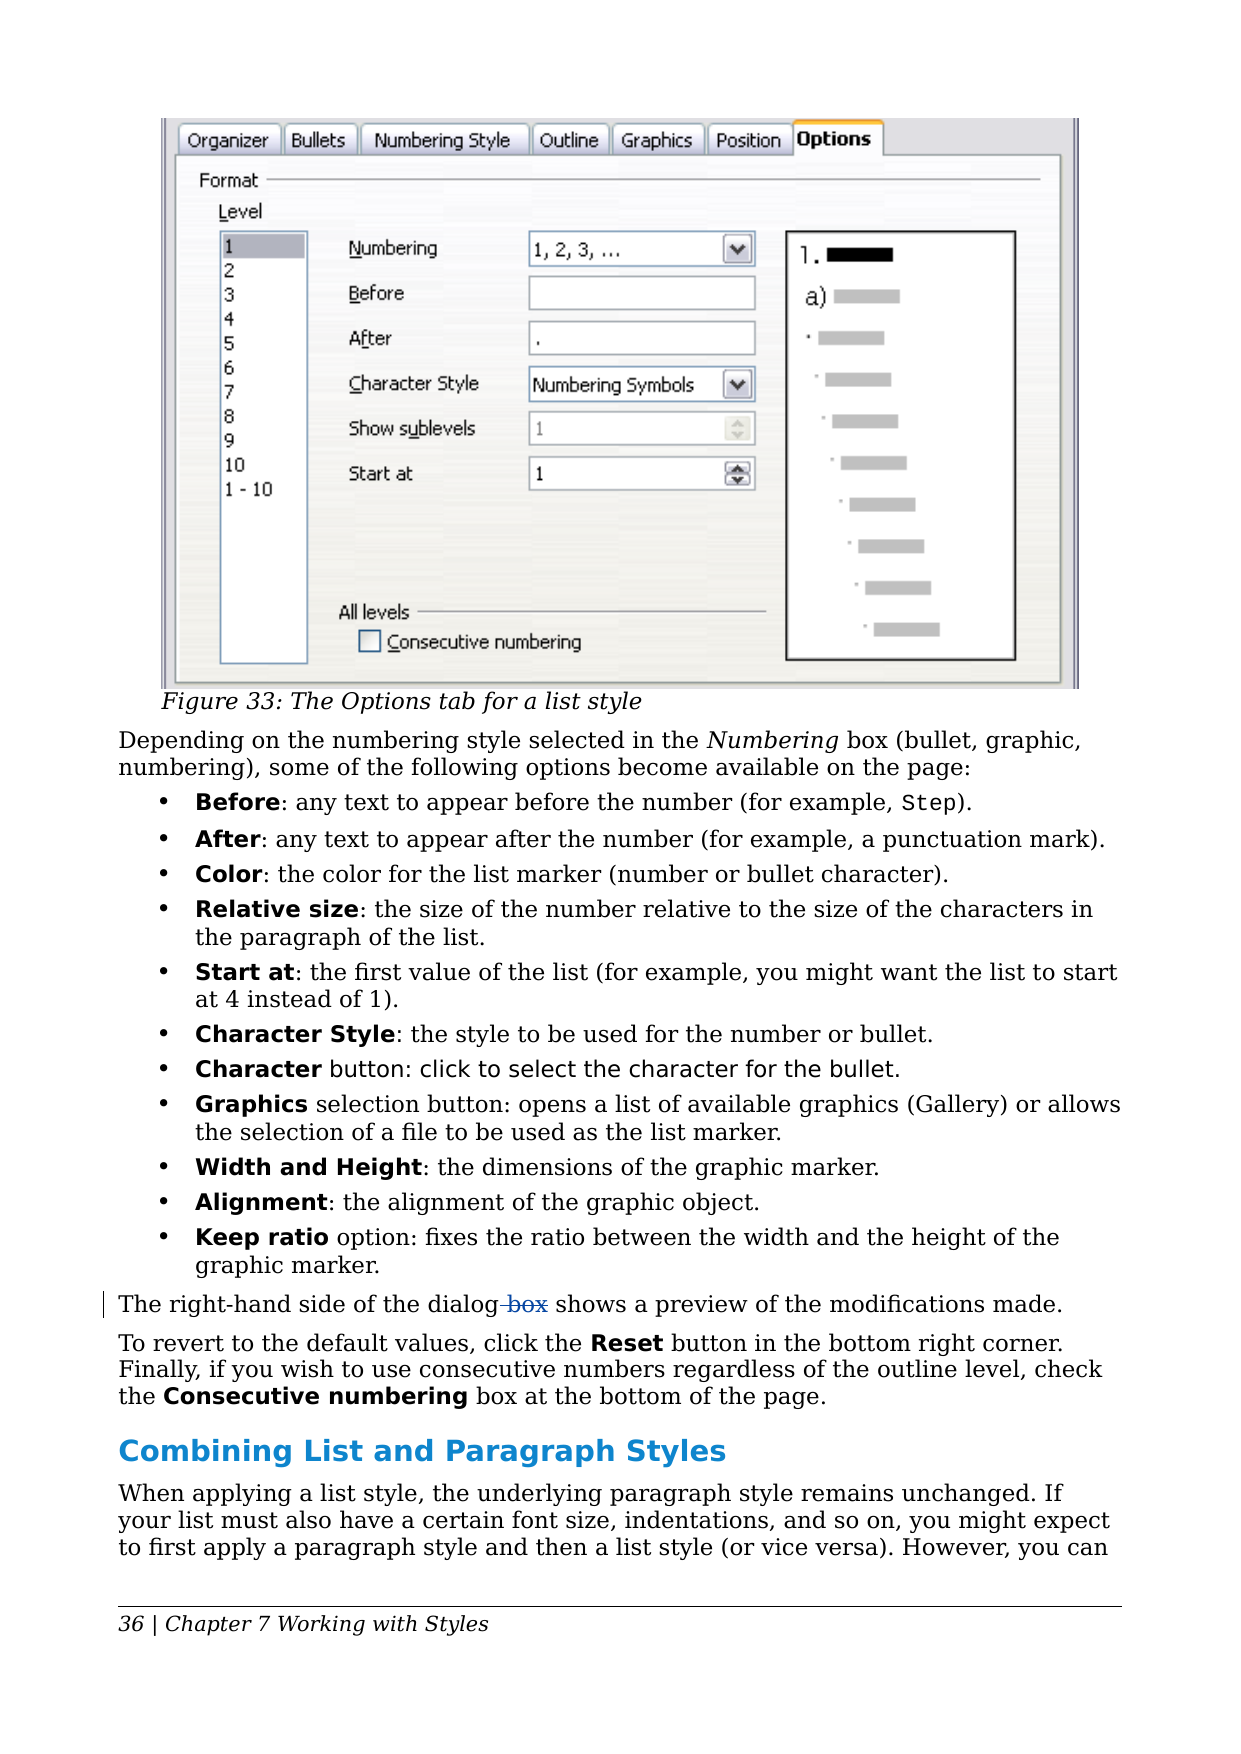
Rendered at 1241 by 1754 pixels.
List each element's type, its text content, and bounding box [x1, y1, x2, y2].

list Before: any text to appear before the number (for example, Step). [156, 787, 1122, 818]
list Depending on the numbering style selected in the Numbering box (bullet, graphic, numbering), some of the following options become available on the page: [118, 728, 1122, 781]
text When applying a list style, the underlying paragraph style remains unchanged. If your list must also have a certain font size, indentations, and so on, you might expect to first apply a paragraph style and then a list style (or vice versa). However, you can [118, 1481, 1122, 1561]
text The right-hand side of the dialog shows a preview of the modifications made. [118, 1291, 1122, 1317]
list Start at: the first value of the list (for example, you might want the list to start at 4 instead of 1). [156, 957, 1122, 1013]
subtitle Combining List and Paragraph Styles [118, 1434, 1122, 1468]
list Color: the color for the list marker (number or bullet character). [156, 859, 1122, 888]
list Keep ratio option: fixes the ratio between the width and the height of the graphic marker. [156, 1223, 1122, 1278]
list Width and Height: the dimensions of the graphic marker. [156, 1152, 1122, 1181]
list Character button: click to select the character for the bullet. [156, 1054, 1122, 1083]
picture [161, 118, 1079, 689]
list After: any text to appear after the number (for example, a punctuation mark). [156, 824, 1122, 853]
list Relative size: the size of the number relative to the size of the characters in the paragraph of the list. [156, 895, 1122, 951]
list Character Style: the style to be used for the number or bullet. [156, 1019, 1122, 1048]
text To revert to the default values, click the Reset button in the bottom right corner. Finally, if you wish to use consecutive numbers regardless of the outline level, check the Consecutive numbering box at the bottom of the page. [118, 1330, 1122, 1410]
list Alignment: the alignment of the graphic object. [156, 1187, 1122, 1216]
list Graphics selection button: opens a list of available graphics (Gallery) or allows the selection of a file to be used as the list marker. [156, 1090, 1122, 1146]
text Figure 33: The Options tab for a list style [161, 689, 1079, 715]
